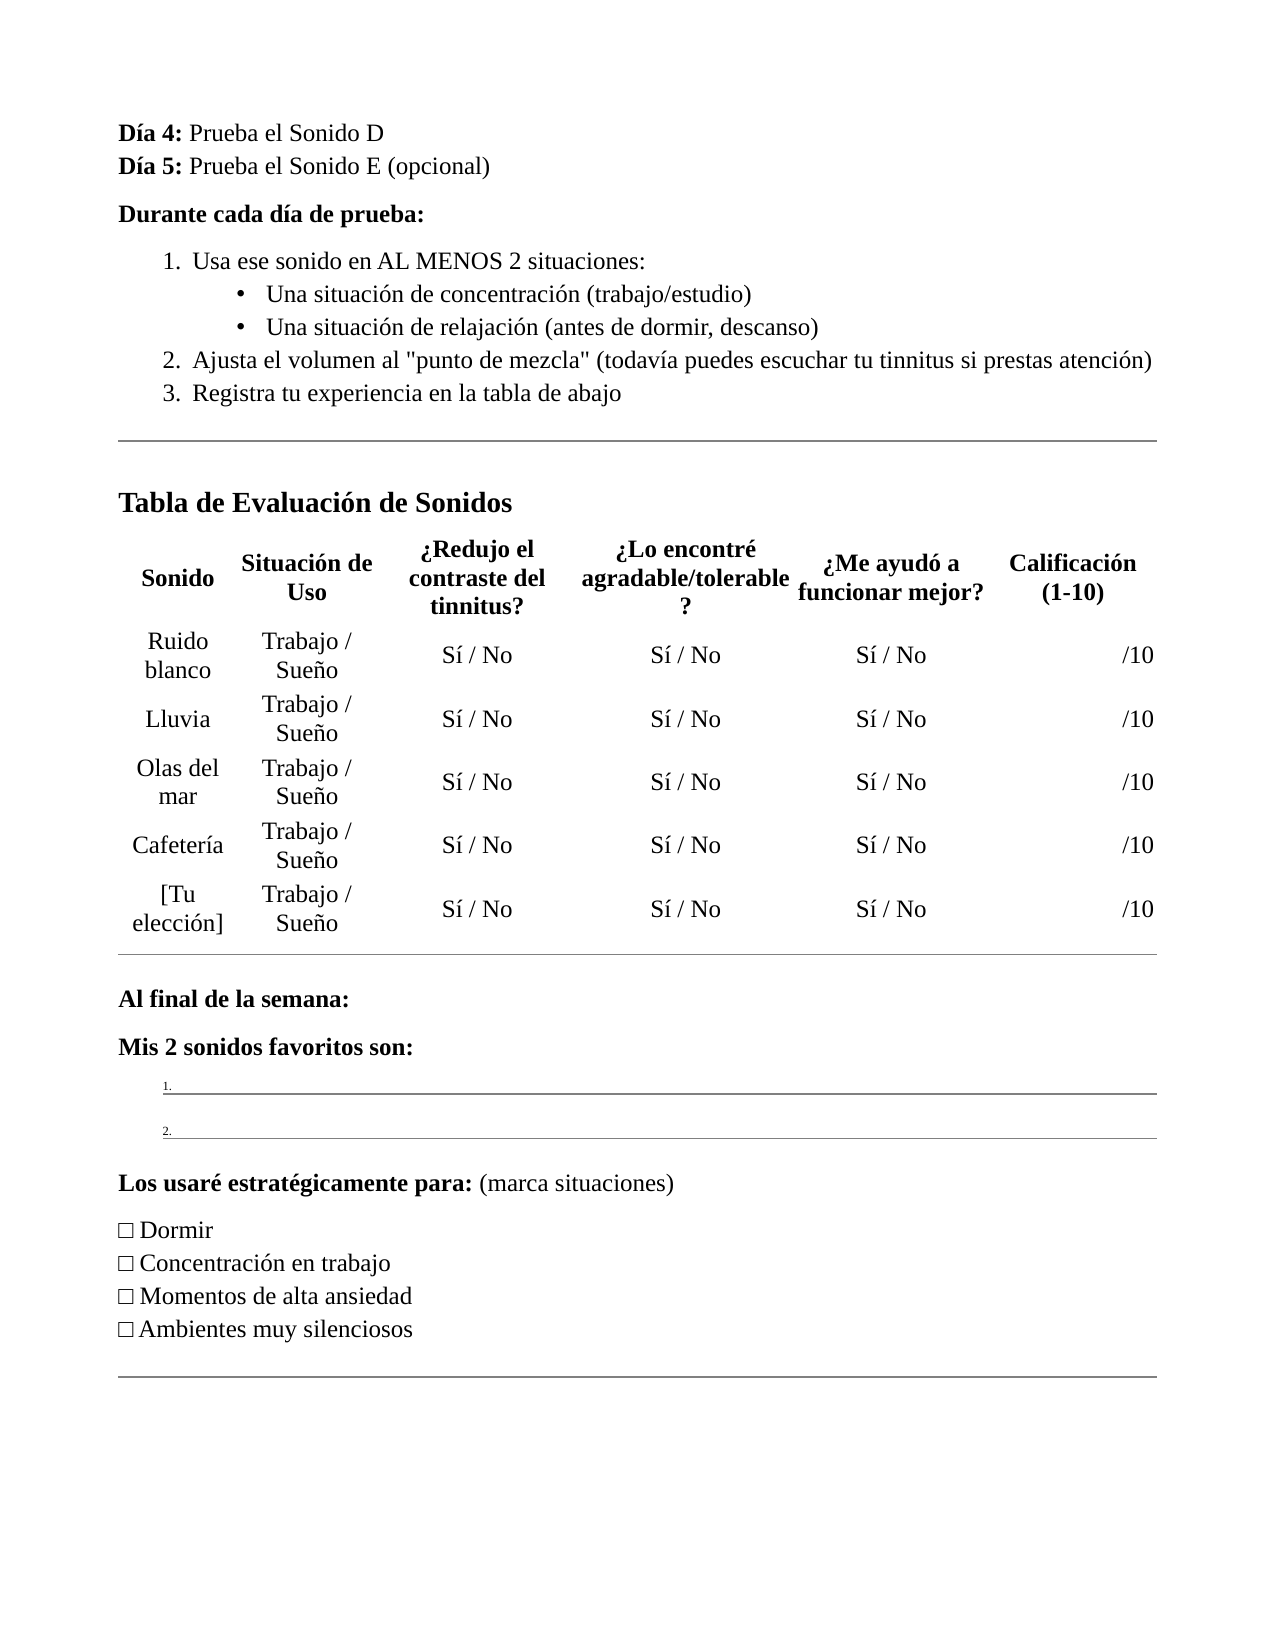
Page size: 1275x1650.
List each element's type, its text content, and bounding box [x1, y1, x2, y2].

table_cell Trabajo / Sueño [238, 876, 376, 940]
text Día 4: Prueba el Sonido D Día 5: Prueba el Sonido E (opcional) [118, 118, 1157, 180]
list Ajusta el volumen al "punto de mezcla" (todavía puedes escuchar tu tinnitus si prestas atención) [162, 345, 1157, 374]
table_header Situación de Uso [238, 531, 376, 623]
table_cell Sí / No [793, 813, 989, 876]
text Durante cada día de prueba: [118, 199, 1157, 227]
list Una situación de relajación (antes de dormir, descanso) [236, 312, 1157, 341]
table_cell Sí / No [578, 686, 793, 750]
text Los usaré estratégicamente para: (marca situaciones) [118, 1168, 1157, 1196]
table_cell Sí / No [376, 750, 578, 813]
table_cell Sí / No [793, 623, 989, 686]
list Registra tu experiencia en la tabla de abajo [162, 378, 1157, 407]
table_cell /10 [989, 813, 1157, 876]
table_cell Sí / No [578, 750, 793, 813]
table_header ¿Me ayudó a funcionar mejor? [793, 531, 989, 623]
table_cell Trabajo / Sueño [238, 686, 376, 750]
table_header Sonido [118, 531, 237, 623]
table_cell Olas del mar [118, 750, 237, 813]
table_cell Trabajo / Sueño [238, 750, 376, 813]
table_cell Cafetería [118, 813, 237, 876]
text □ Dormir □ Concentración en trabajo □ Momentos de alta ansiedad □ Ambientes muy silenciosos [118, 1215, 1157, 1343]
table_cell Sí / No [376, 813, 578, 876]
subtitle Tabla de Evaluación de Sonidos [118, 485, 1157, 518]
table_cell Sí / No [376, 876, 578, 940]
table_cell Ruido blanco [118, 623, 237, 686]
table_cell /10 [989, 686, 1157, 750]
table_cell Sí / No [793, 750, 989, 813]
table_cell /10 [989, 750, 1157, 813]
list Usa ese sonido en AL MENOS 2 situaciones: [162, 246, 1157, 275]
text Mis 2 sonidos favoritos son: [118, 1032, 1157, 1060]
table_cell /10 [989, 623, 1157, 686]
table_cell Trabajo / Sueño [238, 623, 376, 686]
table_cell [Tu elección] [118, 876, 237, 940]
list Una situación de concentración (trabajo/estudio) [236, 279, 1157, 308]
table_cell Sí / No [793, 876, 989, 940]
table_header ¿Redujo el contraste del tinnitus? [376, 531, 578, 623]
table_cell Sí / No [578, 876, 793, 940]
table_cell Sí / No [376, 686, 578, 750]
table_header ¿Lo encontré agradable/tolerable? [578, 531, 793, 623]
table_cell /10 [989, 876, 1157, 940]
table_header Calificación (1-10) [989, 531, 1157, 623]
text Al final de la semana: [118, 984, 1157, 1013]
table_cell Sí / No [578, 813, 793, 876]
table_cell Lluvia [118, 686, 237, 750]
table_cell Sí / No [578, 623, 793, 686]
table_cell Sí / No [793, 686, 989, 750]
table_cell Sí / No [376, 623, 578, 686]
table_cell Trabajo / Sueño [238, 813, 376, 876]
